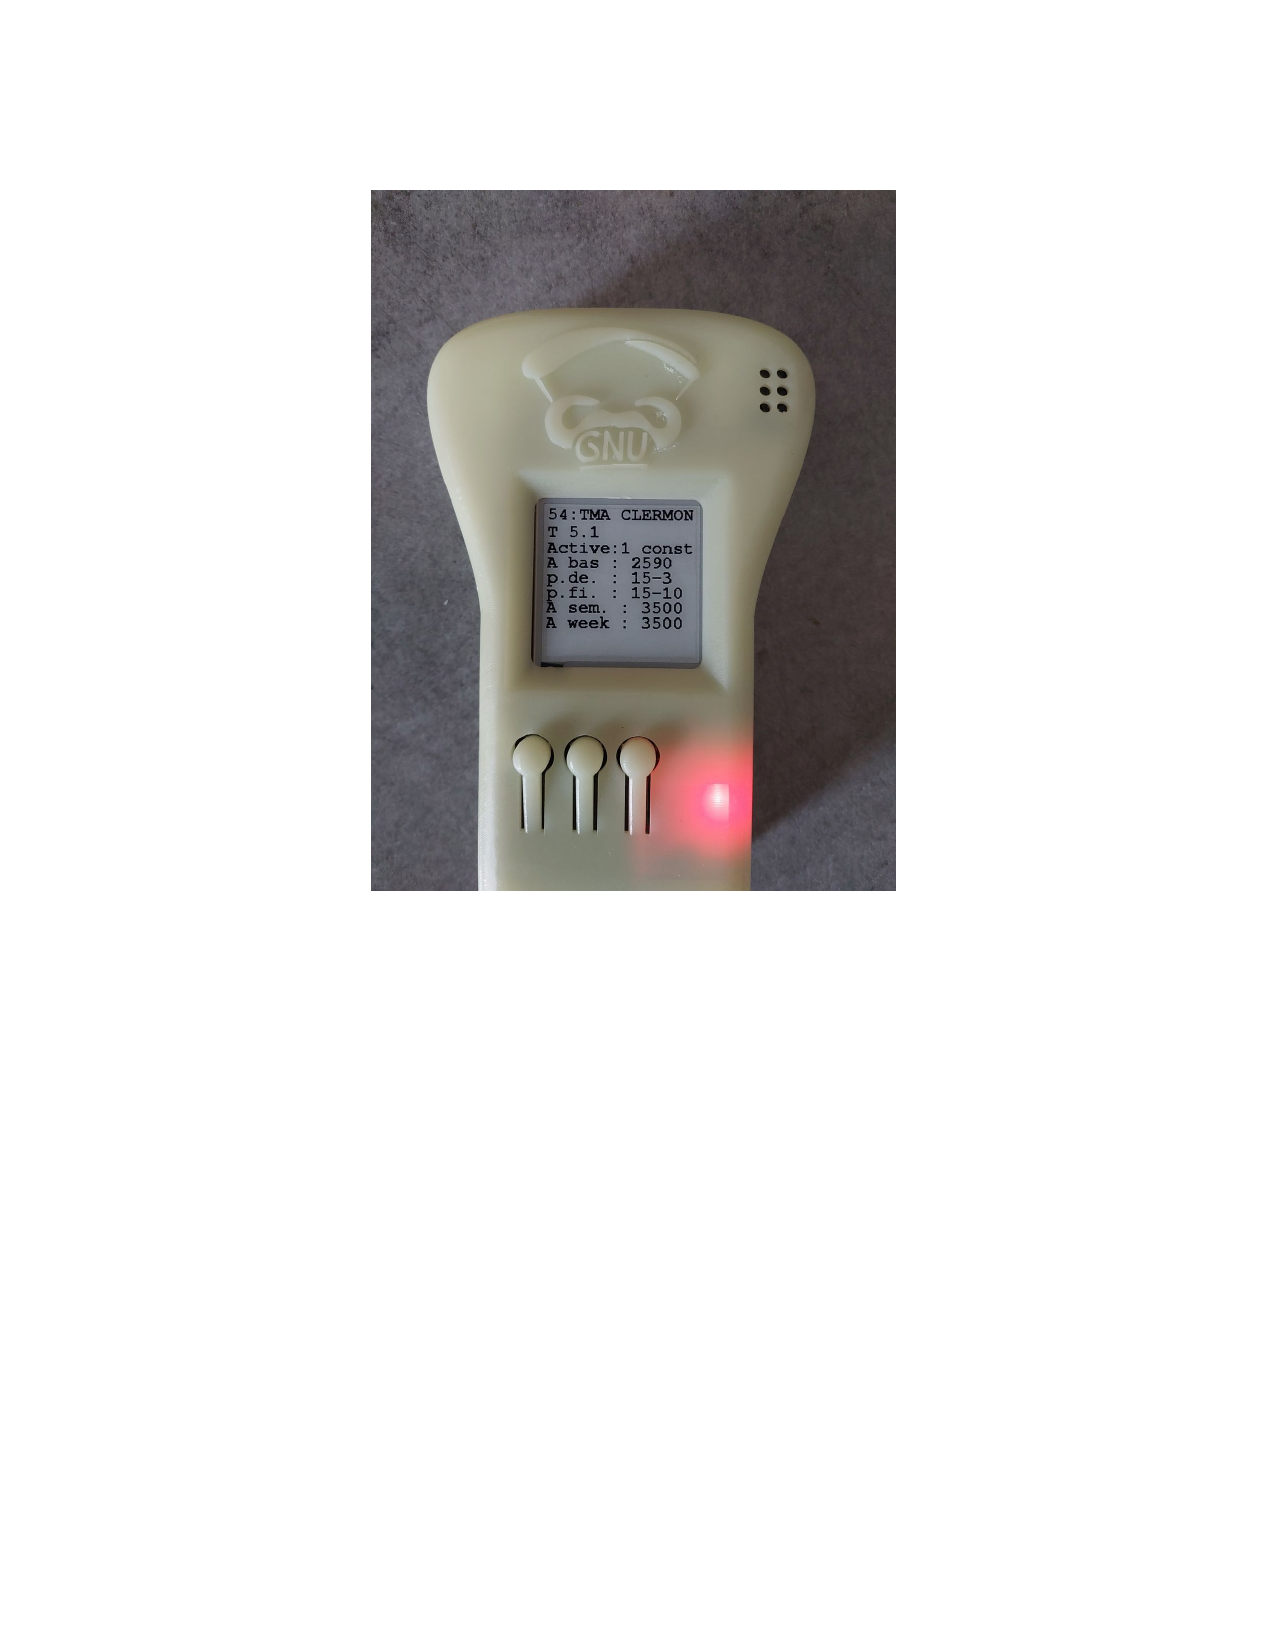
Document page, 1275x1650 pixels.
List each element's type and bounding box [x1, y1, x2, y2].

picture [371, 190, 896, 891]
